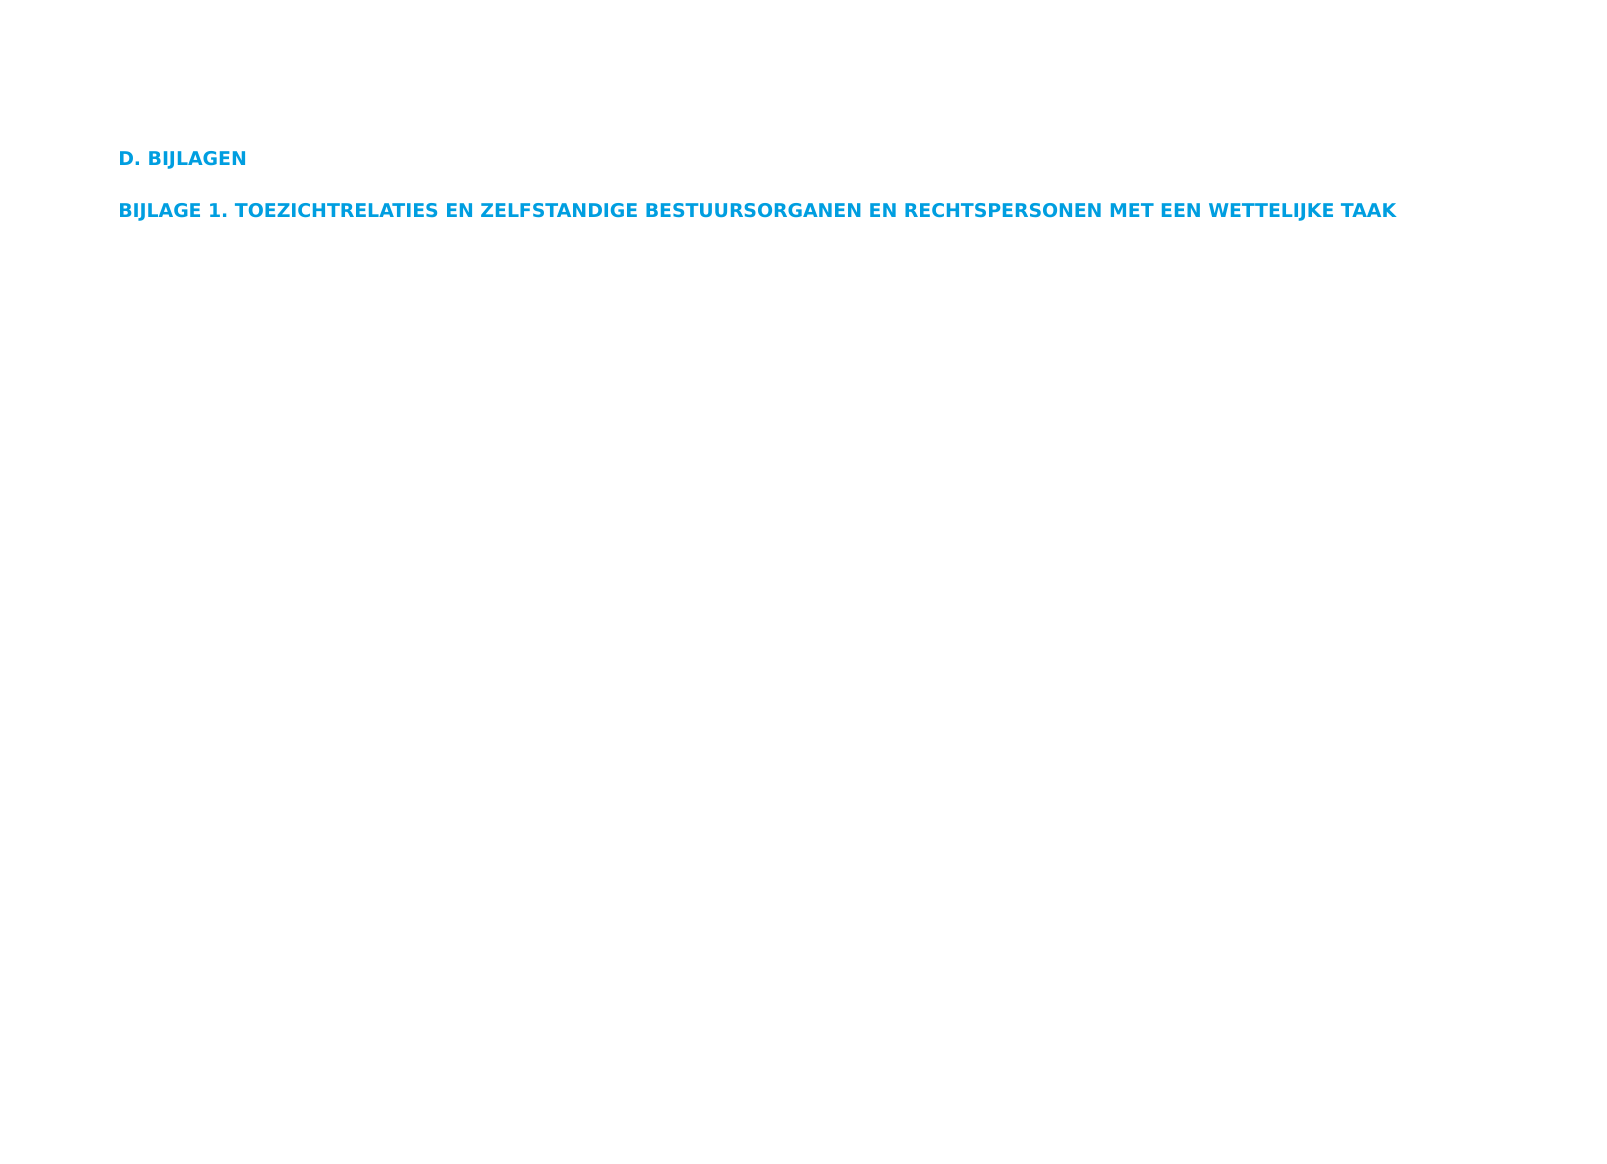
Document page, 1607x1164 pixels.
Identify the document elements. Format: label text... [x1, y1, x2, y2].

subtitle BIJLAGE 1. TOEZICHTRELATIES EN ZELFSTANDIGE BESTUURSORGANEN EN RECHTSPERSONEN MET EEN WETTELIJKE TAAK [118, 200, 1488, 222]
subtitle D. BIJLAGEN [118, 148, 1488, 170]
